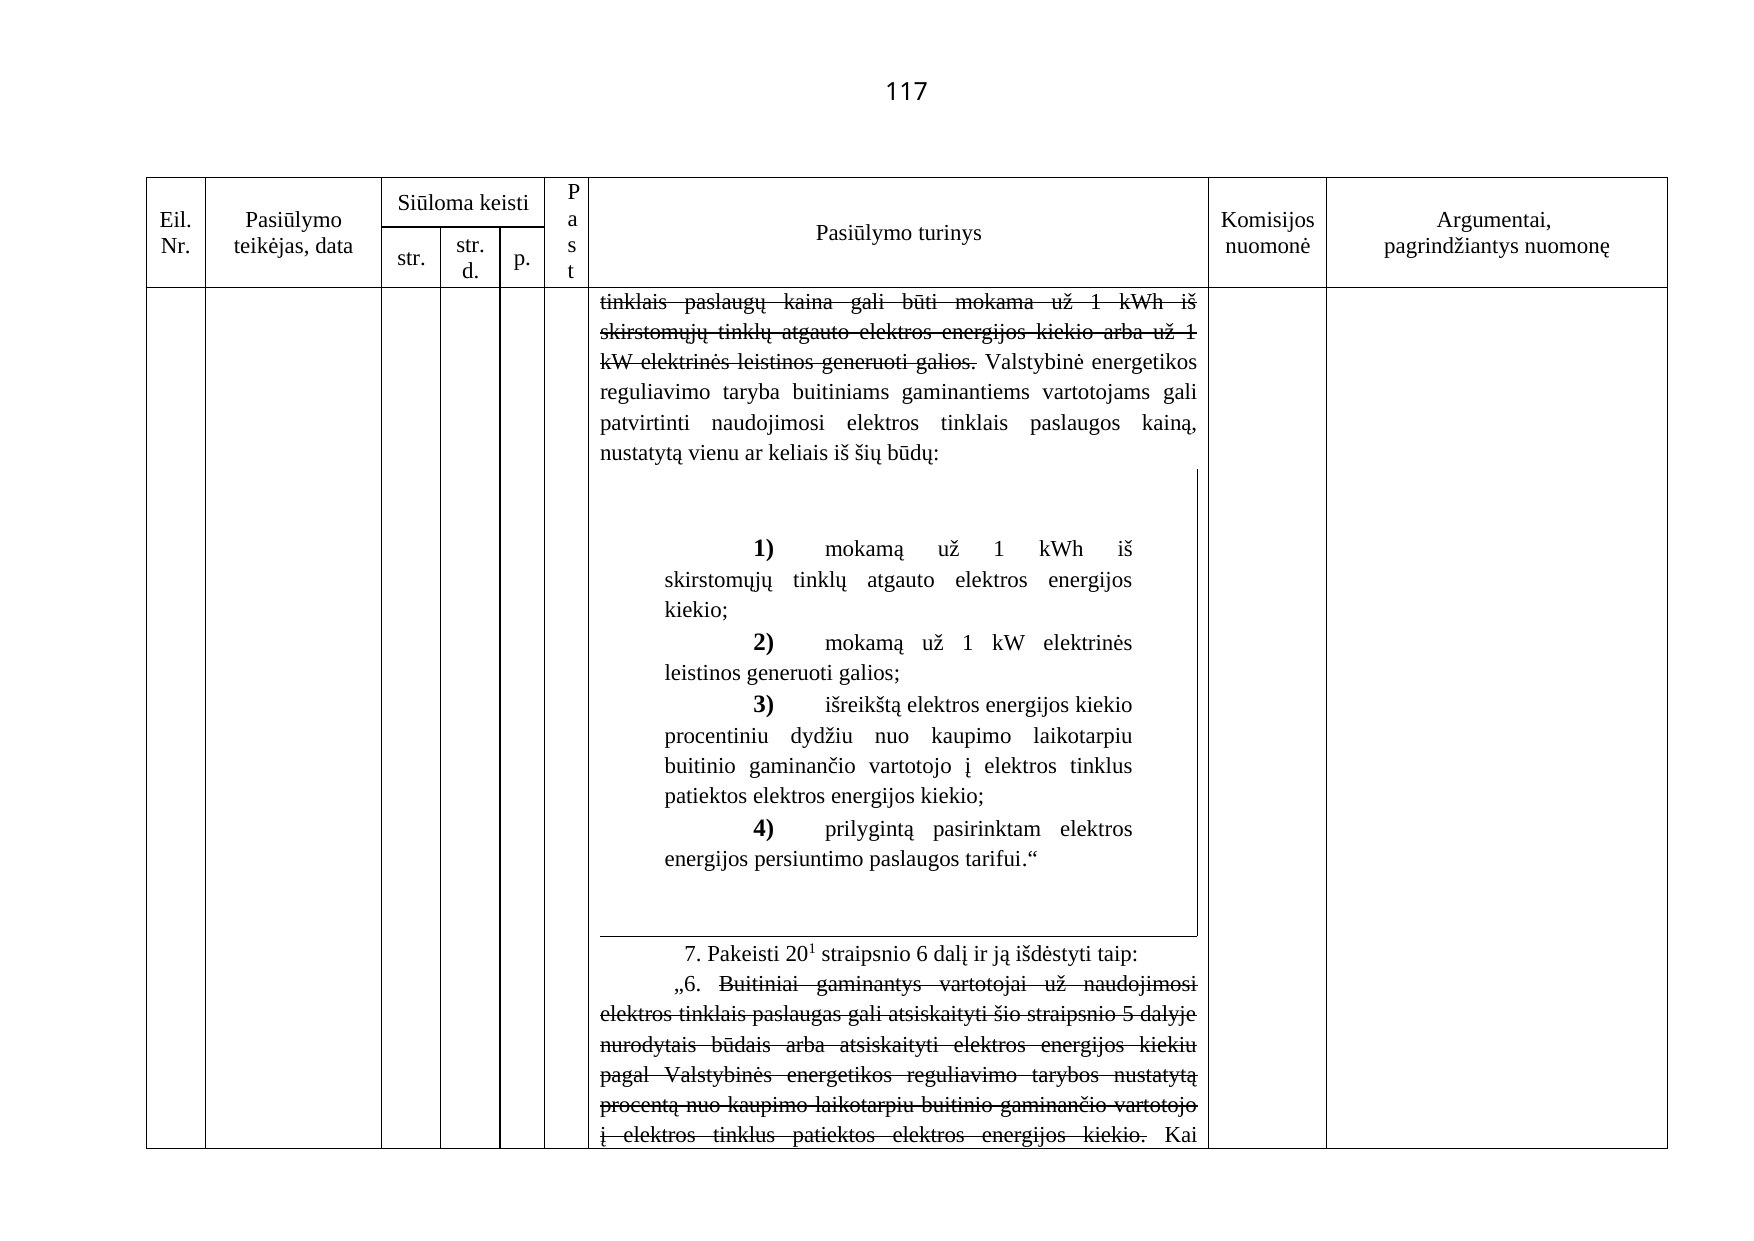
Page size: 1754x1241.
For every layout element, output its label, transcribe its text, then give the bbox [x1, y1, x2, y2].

table_cell str. [382, 228, 440, 287]
table_header Argumentai, pagrindžiantys nuomonę [1327, 178, 1667, 287]
table_header Pasiūlymo teikėjas, data [206, 178, 381, 287]
table_header Pasiūlymo turinys [589, 178, 1208, 287]
table_cell [1209, 288, 1326, 1148]
table_header Komisijos nuomonė [1209, 178, 1326, 287]
table_cell tinklais paslaugų kaina gali būti mokama už 1 kWh iš skirstomųjų tinklų atgauto elektros energijos kiekio arba už 1 kW elektrinės leistinos generuoti galios. Valstybinė energetikos reguliavimo taryba buitiniams gaminantiems vartotojams gali patvirtinti naudojimosi elektros tinklais paslaugos kainą, nustatytą vienu ar keliais iš šių būdų: mokamą už 1 kWh iš skirstomųjų tinklų atgauto elektros energijos kiekio; mokamą už 1 kW elektrinės leistinos generuoti galios; išreikštą elektros energijos kiekio procentiniu dydžiu nuo kaupimo laikotarpiu buitinio gaminančio vartotojo į elektros tinklus patiektos elektros energijos kiekio; prilygintą pasirinktam elektros energijos persiuntimo paslaugos tarifui.“ 7. Pakeisti 201 straipsnio 6 dalį ir ją išdėstyti taip: „6. Buitiniai gaminantys vartotojai už naudojimosi elektros tinklais paslaugas gali atsiskaityti šio straipsnio 5 dalyje nurodytais būdais arba atsiskaityti elektros energijos kiekiu pagal Valstybinės energetikos reguliavimo tarybos nustatytą procentą nuo kaupimo laikotarpiu buitinio gaminančio vartotojo į elektros tinklus patiektos elektros energijos kiekio. Kai [589, 288, 1208, 1148]
table_cell [441, 288, 499, 1148]
table_cell [382, 288, 440, 1148]
table_cell [206, 288, 381, 1148]
table_cell [501, 288, 544, 1148]
table_header Pastabos [545, 178, 588, 287]
table_cell [545, 288, 588, 1148]
table_cell str. d. [441, 228, 499, 287]
table_cell [1327, 288, 1667, 1148]
table_header Siūloma keisti [382, 178, 544, 226]
table_cell p. [501, 228, 544, 287]
table_cell [147, 288, 205, 1148]
table_header Eil. Nr. [147, 178, 205, 287]
